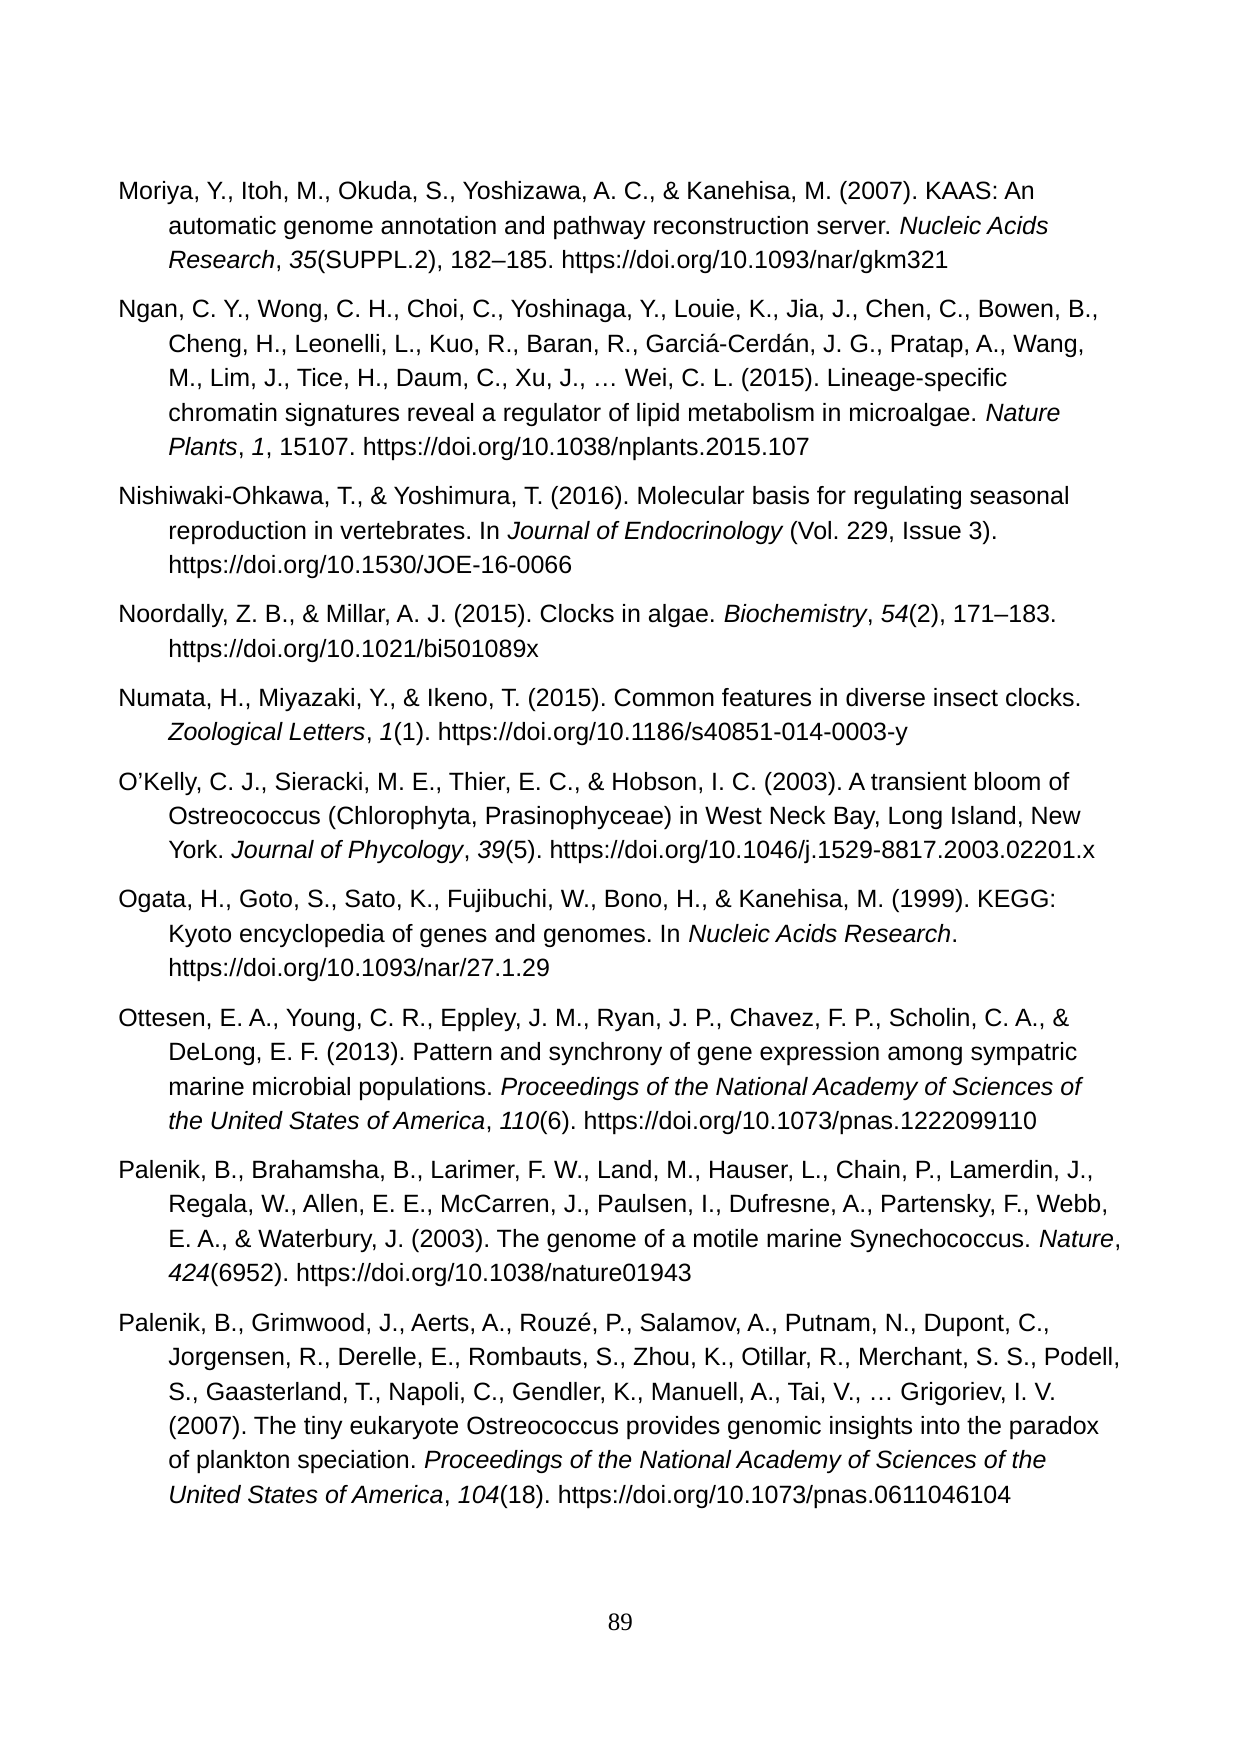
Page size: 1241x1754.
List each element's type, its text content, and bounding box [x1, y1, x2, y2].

text O’Kelly, C. J., Sieracki, M. E., Thier, E. C., & Hobson, I. C. (2003). A transient bloom of Ostreococcus (Chlorophyta, Prasinophyceae) in West Neck Bay, Long Island, New York. Journal of Phycology, 39(5). https://doi.org/10.1046/j.1529-8817.2003.02201.x [118, 766, 1122, 864]
text Ngan, C. Y., Wong, C. H., Choi, C., Yoshinaga, Y., Louie, K., Jia, J., Chen, C., Bowen, B., Cheng, H., Leonelli, L., Kuo, R., Baran, R., Garciá-Cerdán, J. G., Pratap, A., Wang, M., Lim, J., Tice, H., Daum, C., Xu, J., … Wei, C. L. (2015). Lineage-specific chromatin signatures reveal a regulator of lipid metabolism in microalgae. Nature Plants, 1, 15107. https://doi.org/10.1038/nplants.2015.107 [118, 294, 1122, 461]
text Moriya, Y., Itoh, M., Okuda, S., Yoshizawa, A. C., & Kanehisa, M. (2007). KAAS: An automatic genome annotation and pathway reconstruction server. Nucleic Acids Research, 35(SUPPL.2), 182–185. https://doi.org/10.1093/nar/gkm321 [118, 176, 1122, 274]
text Noordally, Z. B., & Millar, A. J. (2015). Clocks in algae. Biochemistry, 54(2), 171–183. https://doi.org/10.1021/bi501089x [118, 599, 1122, 663]
text Palenik, B., Brahamsha, B., Larimer, F. W., Land, M., Hauser, L., Chain, P., Lamerdin, J., Regala, W., Allen, E. E., McCarren, J., Paulsen, I., Dufresne, A., Partensky, F., Webb, E. A., & Waterbury, J. (2003). The genome of a motile marine Synechococcus. Nature, 424(6952). https://doi.org/10.1038/nature01943 [118, 1155, 1122, 1287]
text Ogata, H., Goto, S., Sato, K., Fujibuchi, W., Bono, H., & Kanehisa, M. (1999). KEGG: Kyoto encyclopedia of genes and genomes. In Nucleic Acids Research. https://doi.org/10.1093/nar/27.1.29 [118, 884, 1122, 982]
text Nishiwaki-Ohkawa, T., & Yoshimura, T. (2016). Molecular basis for regulating seasonal reproduction in vertebrates. In Journal of Endocrinology (Vol. 229, Issue 3). https://doi.org/10.1530/JOE-16-0066 [118, 481, 1122, 579]
text Ottesen, E. A., Young, C. R., Eppley, J. M., Ryan, J. P., Chavez, F. P., Scholin, C. A., & DeLong, E. F. (2013). Pattern and synchrony of gene expression among sympatric marine microbial populations. Proceedings of the National Academy of Sciences of the United States of America, 110(6). https://doi.org/10.1073/pnas.1222099110 [118, 1002, 1122, 1135]
text Palenik, B., Grimwood, J., Aerts, A., Rouzé, P., Salamov, A., Putnam, N., Dupont, C., Jorgensen, R., Derelle, E., Rombauts, S., Zhou, K., Otillar, R., Merchant, S. S., Podell, S., Gaasterland, T., Napoli, C., Gendler, K., Manuell, A., Tai, V., … Grigoriev, I. V. (2007). The tiny eukaryote Ostreococcus provides genomic insights into the paradox of plankton speciation. Proceedings of the National Academy of Sciences of the United States of America, 104(18). https://doi.org/10.1073/pnas.0611046104 [118, 1307, 1122, 1509]
text Numata, H., Miyazaki, Y., & Ikeno, T. (2015). Common features in diverse insect clocks. Zoological Letters, 1(1). https://doi.org/10.1186/s40851-014-0003-y [118, 683, 1122, 746]
